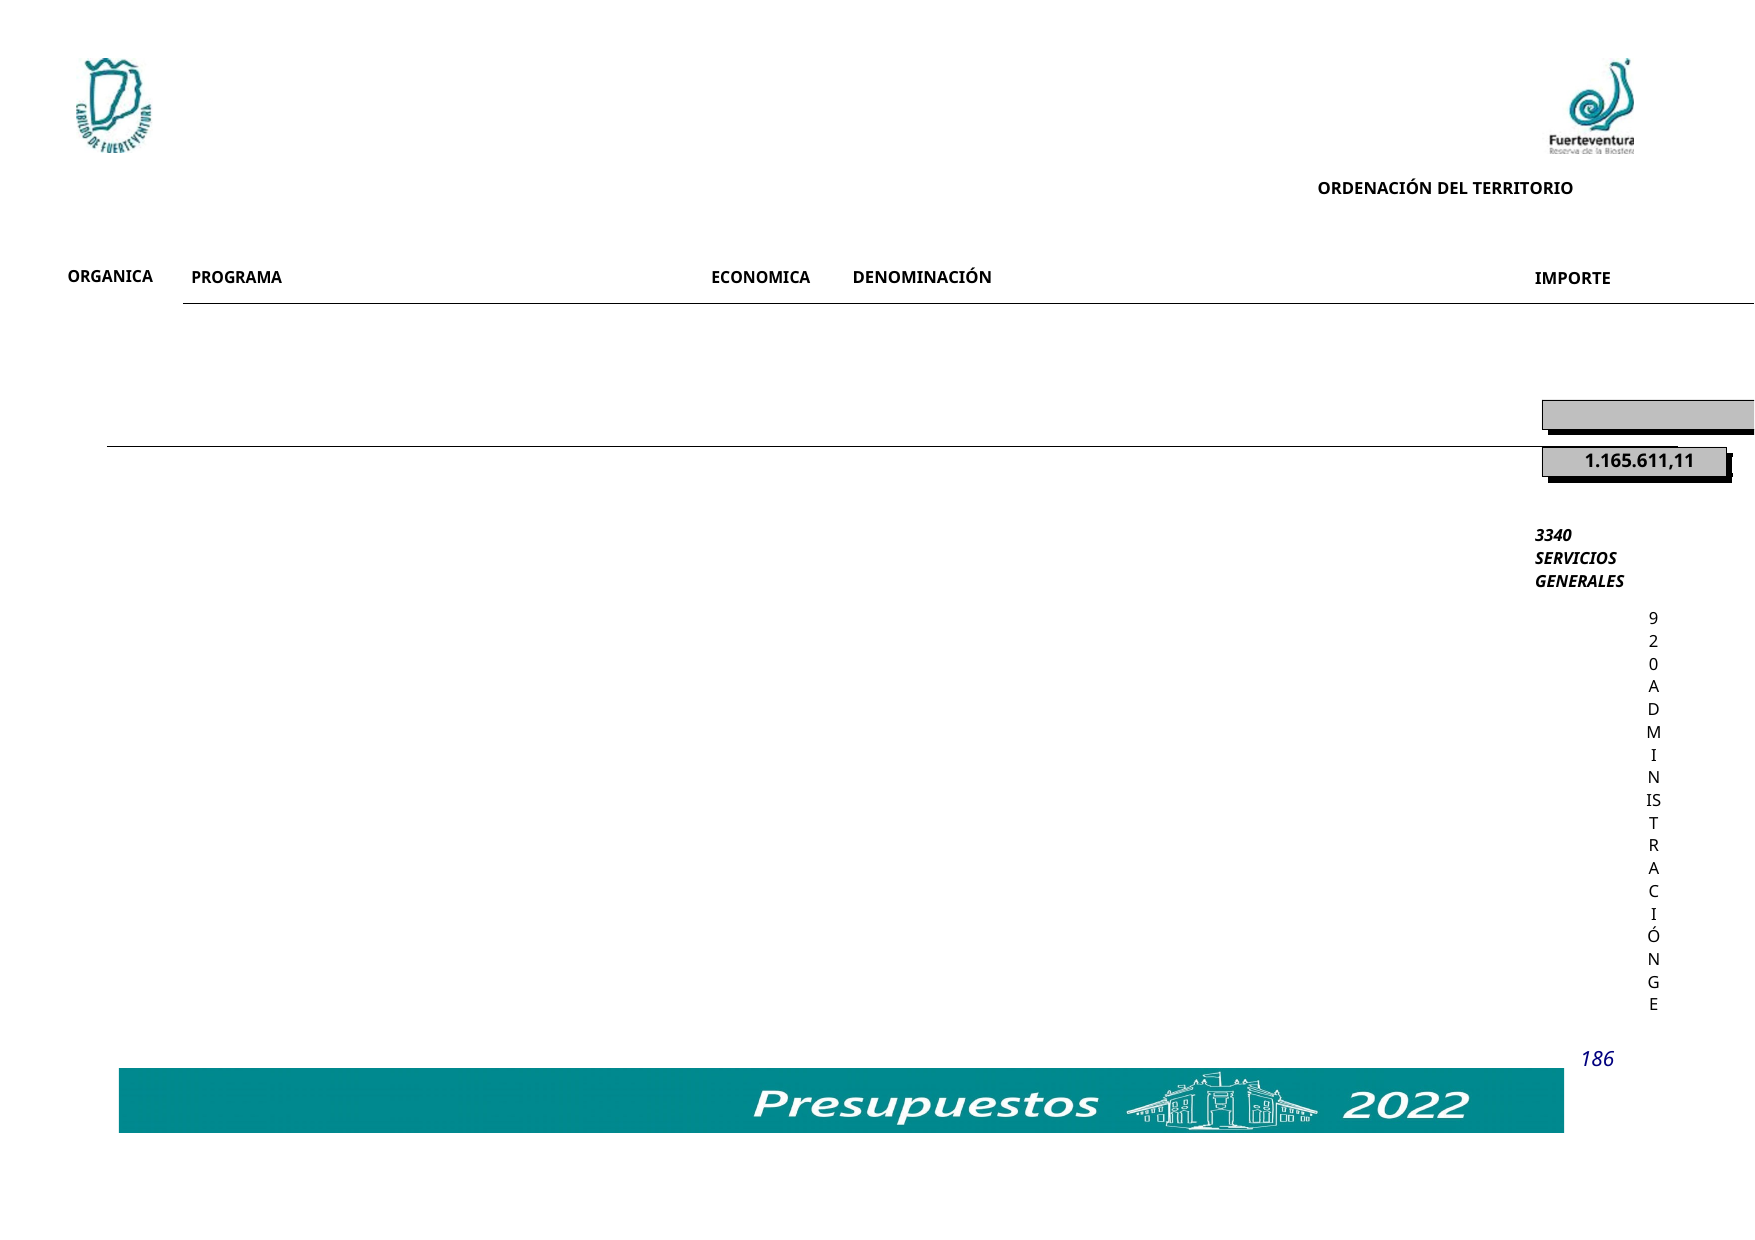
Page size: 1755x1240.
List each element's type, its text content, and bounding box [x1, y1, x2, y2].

text ORGANICA PROGRAMA ECONOMICA DENOMINACIÓN [67, 265, 1008, 289]
text IMPORTE [1535, 266, 1648, 289]
text 3340 SERVICIOS GENERALES [1535, 524, 1648, 592]
text 920 ADMINISTRACIÓN GENERAL [1646, 607, 1661, 1016]
